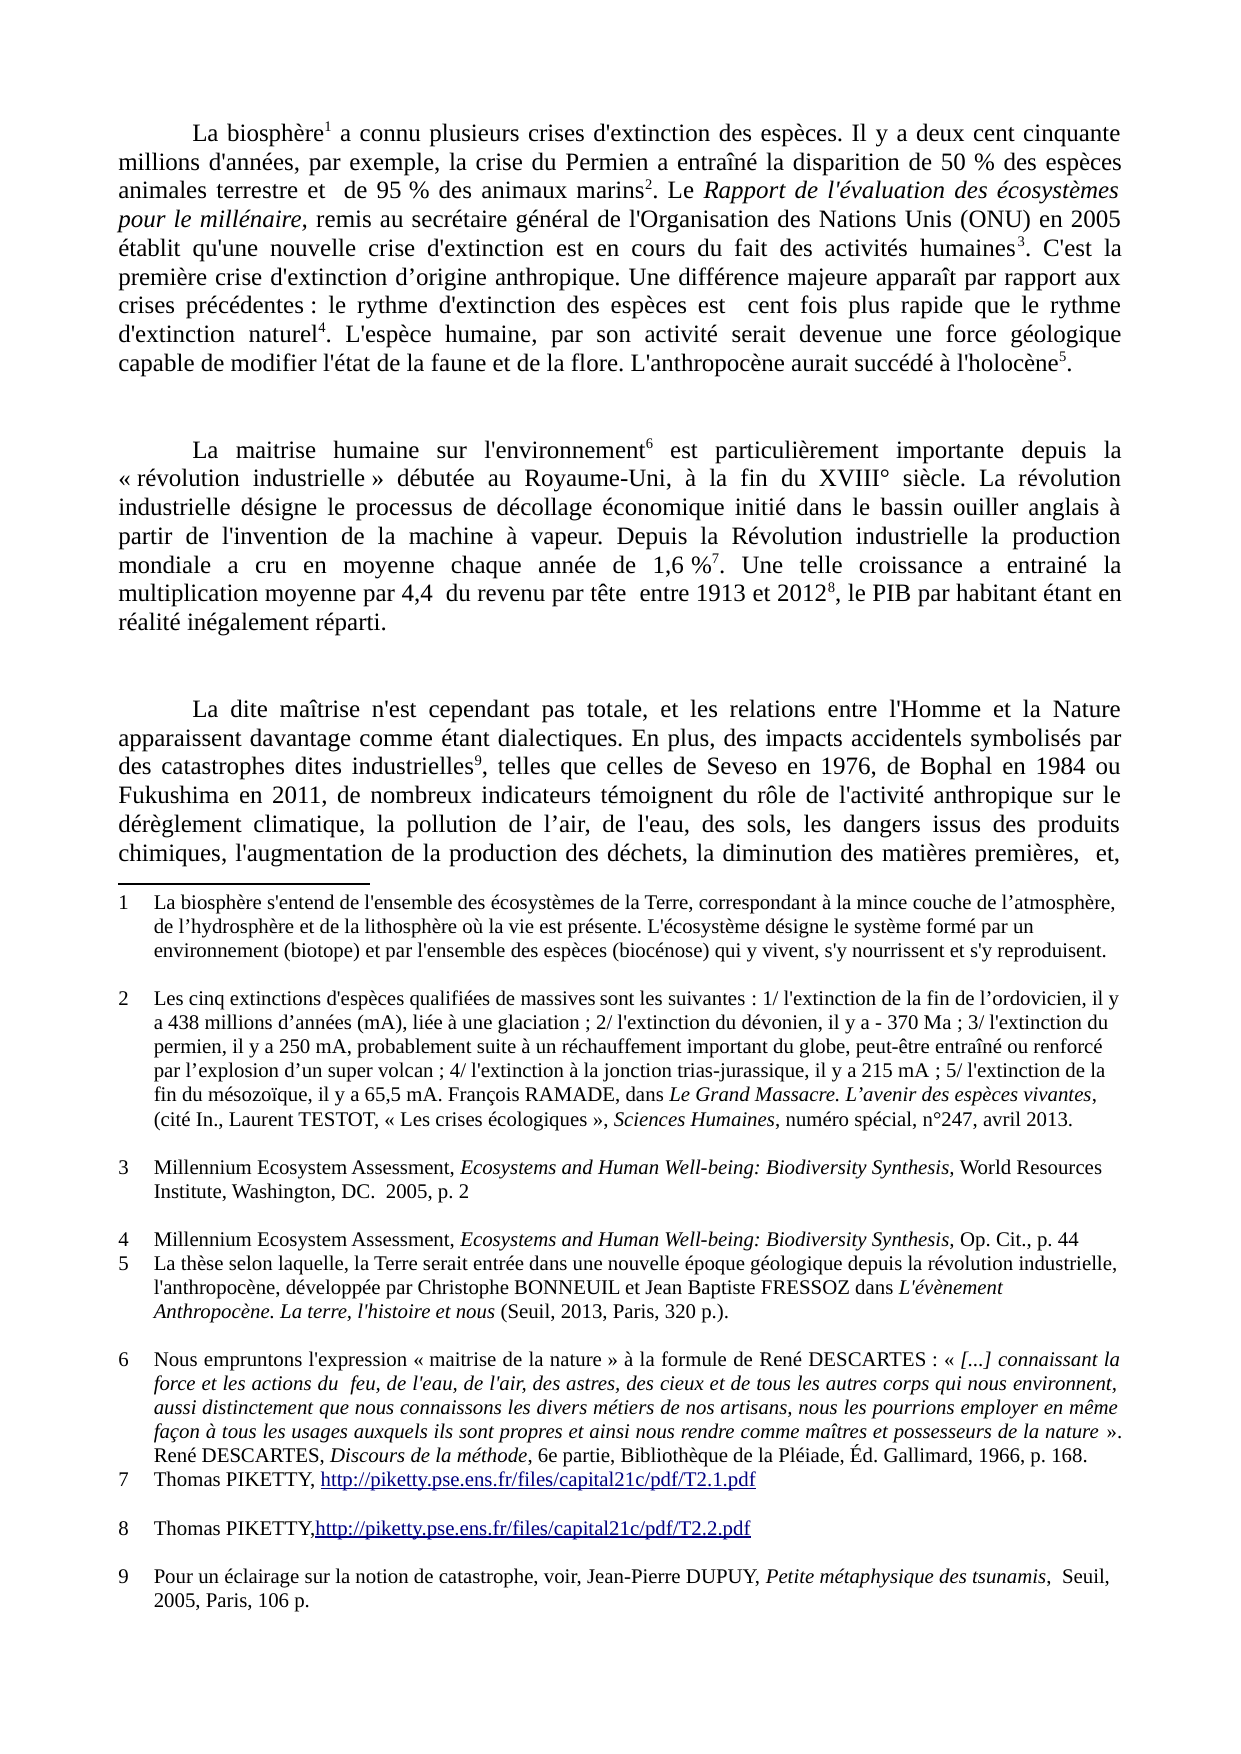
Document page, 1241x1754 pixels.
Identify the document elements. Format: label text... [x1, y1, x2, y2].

text La thèse selon laquelle, la Terre serait entrée dans une nouvelle époque géologique depuis la révolution industrielle, l'anthropocène, développée par Christophe BONNEUIL et Jean Baptiste FRESSOZ dans L'évènement Anthropocène. La terre, l'histoire et nous (Seuil, 2013, Paris, 320 p.). [118, 1251, 1122, 1323]
text Nous empruntons l'expression « maitrise de la nature » à la formule de René DESCARTES : « [...] connaissant la force et les actions du feu, de l'eau, de l'air, des astres, des cieux et de tous les autres corps qui nous environnent, aussi distinctement que nous connaissons les divers métiers de nos artisans, nous les pourrions employer en même façon à tous les usages auxquels ils sont propres et ainsi nous rendre comme maîtres et possesseurs de la nature ». René DESCARTES, Discours de la méthode, 6e partie, Bibliothèque de la Pléiade, Éd. Gallimard, 1966, p. 168. [118, 1347, 1122, 1467]
text La biosphère a connu plusieurs crises d'extinction des espèces. Il y a deux cent cinquante millions d'années, par exemple, la crise du Permien a entraîné la disparition de 50 % des espèces animales terrestre et de 95 % des animaux marins. Le Rapport de l'évaluation des écosystèmes pour le millénaire, remis au secrétaire général de l'Organisation des Nations Unis (ONU) en 2005 établit qu'une nouvelle crise d'extinction est en cours du fait des activités humaines. C'est la première crise d'extinction d’origine anthropique. Une différence majeure apparaît par rapport aux crises précédentes : le rythme d'extinction des espèces est cent fois plus rapide que le rythme d'extinction naturel. L'espèce humaine, par son activité serait devenue une force géologique capable de modifier l'état de la faune et de la flore. L'anthropocène aurait succédé à l'holocène. [118, 118, 1122, 377]
text La dite maîtrise n'est cependant pas totale, et les relations entre l'Homme et la Nature apparaissent davantage comme étant dialectiques. En plus, des impacts accidentels symbolisés par des catastrophes dites industrielles, telles que celles de Seveso en 1976, de Bophal en 1984 ou Fukushima en 2011, de nombreux indicateurs témoignent du rôle de l'activité anthropique sur le dérèglement climatique, la pollution de l’air, de l'eau, des sols, les dangers issus des produits chimiques, l'augmentation de la production des déchets, la diminution des matières premières, et, [118, 694, 1122, 866]
text Millennium Ecosystem Assessment, Ecosystems and Human Well-being: Biodiversity Synthesis, World Resources Institute, Washington, DC. 2005, p. 2 [118, 1154, 1122, 1203]
text Millennium Ecosystem Assessment, Ecosystems and Human Well-being: Biodiversity Synthesis, Op. Cit., p. 44 [118, 1227, 1122, 1251]
text Thomas PIKETTY, http://piketty.pse.ens.fr/files/capital21c/pdf/T2.1.pdf [118, 1467, 1122, 1491]
text La maitrise humaine sur l'environnement est particulièrement importante depuis la « révolution industrielle » débutée au Royaume-Uni, à la fin du XVIII° siècle. La révolution industrielle désigne le processus de décollage économique initié dans le bassin ouiller anglais à partir de l'invention de la machine à vapeur. Depuis la Révolution industrielle la production mondiale a cru en moyenne chaque année de 1,6 %. Une telle croissance a entrainé la multiplication moyenne par 4,4 du revenu par tête entre 1913 et 2012, le PIB par habitant étant en réalité inégalement réparti. [118, 435, 1122, 636]
text Thomas PIKETTY,http://piketty.pse.ens.fr/files/capital21c/pdf/T2.2.pdf [118, 1516, 1122, 1539]
text Les cinq extinctions d'espèces qualifiées de massives sont les suivantes : 1/ l'extinction de la fin de l’ordovicien, il y a 438 millions d’années (mA), liée à une glaciation ; 2/ l'extinction du dévonien, il y a - 370 Ma ; 3/ l'extinction du permien, il y a 250 mA, probablement suite à un réchauffement important du globe, peut-être entraîné ou renforcé par l’explosion d’un super volcan ; 4/ l'extinction à la jonction trias-jurassique, il y a 215 mA ; 5/ l'extinction de la fin du mésozoïque, il y a 65,5 mA. François RAMADE, dans Le Grand Massacre. L’avenir des espèces vivantes, (cité In., Laurent TESTOT, « Les crises écologiques », Sciences Humaines, numéro spécial, n°247, avril 2013. [118, 986, 1122, 1131]
text La biosphère s'entend de l'ensemble des écosystèmes de la Terre, correspondant à la mince couche de l’atmosphère, de l’hydrosphère et de la lithosphère où la vie est présente. L'écosystème désigne le système formé par un environnement (biotope) et par l'ensemble des espèces (biocénose) qui y vivent, s'y nourrissent et s'y reproduisent. [118, 890, 1122, 962]
text Pour un éclairage sur la notion de catastrophe, voir, Jean-Pierre DUPUY, Petite métaphysique des tsunamis, Seuil, 2005, Paris, 106 p. [118, 1564, 1122, 1612]
